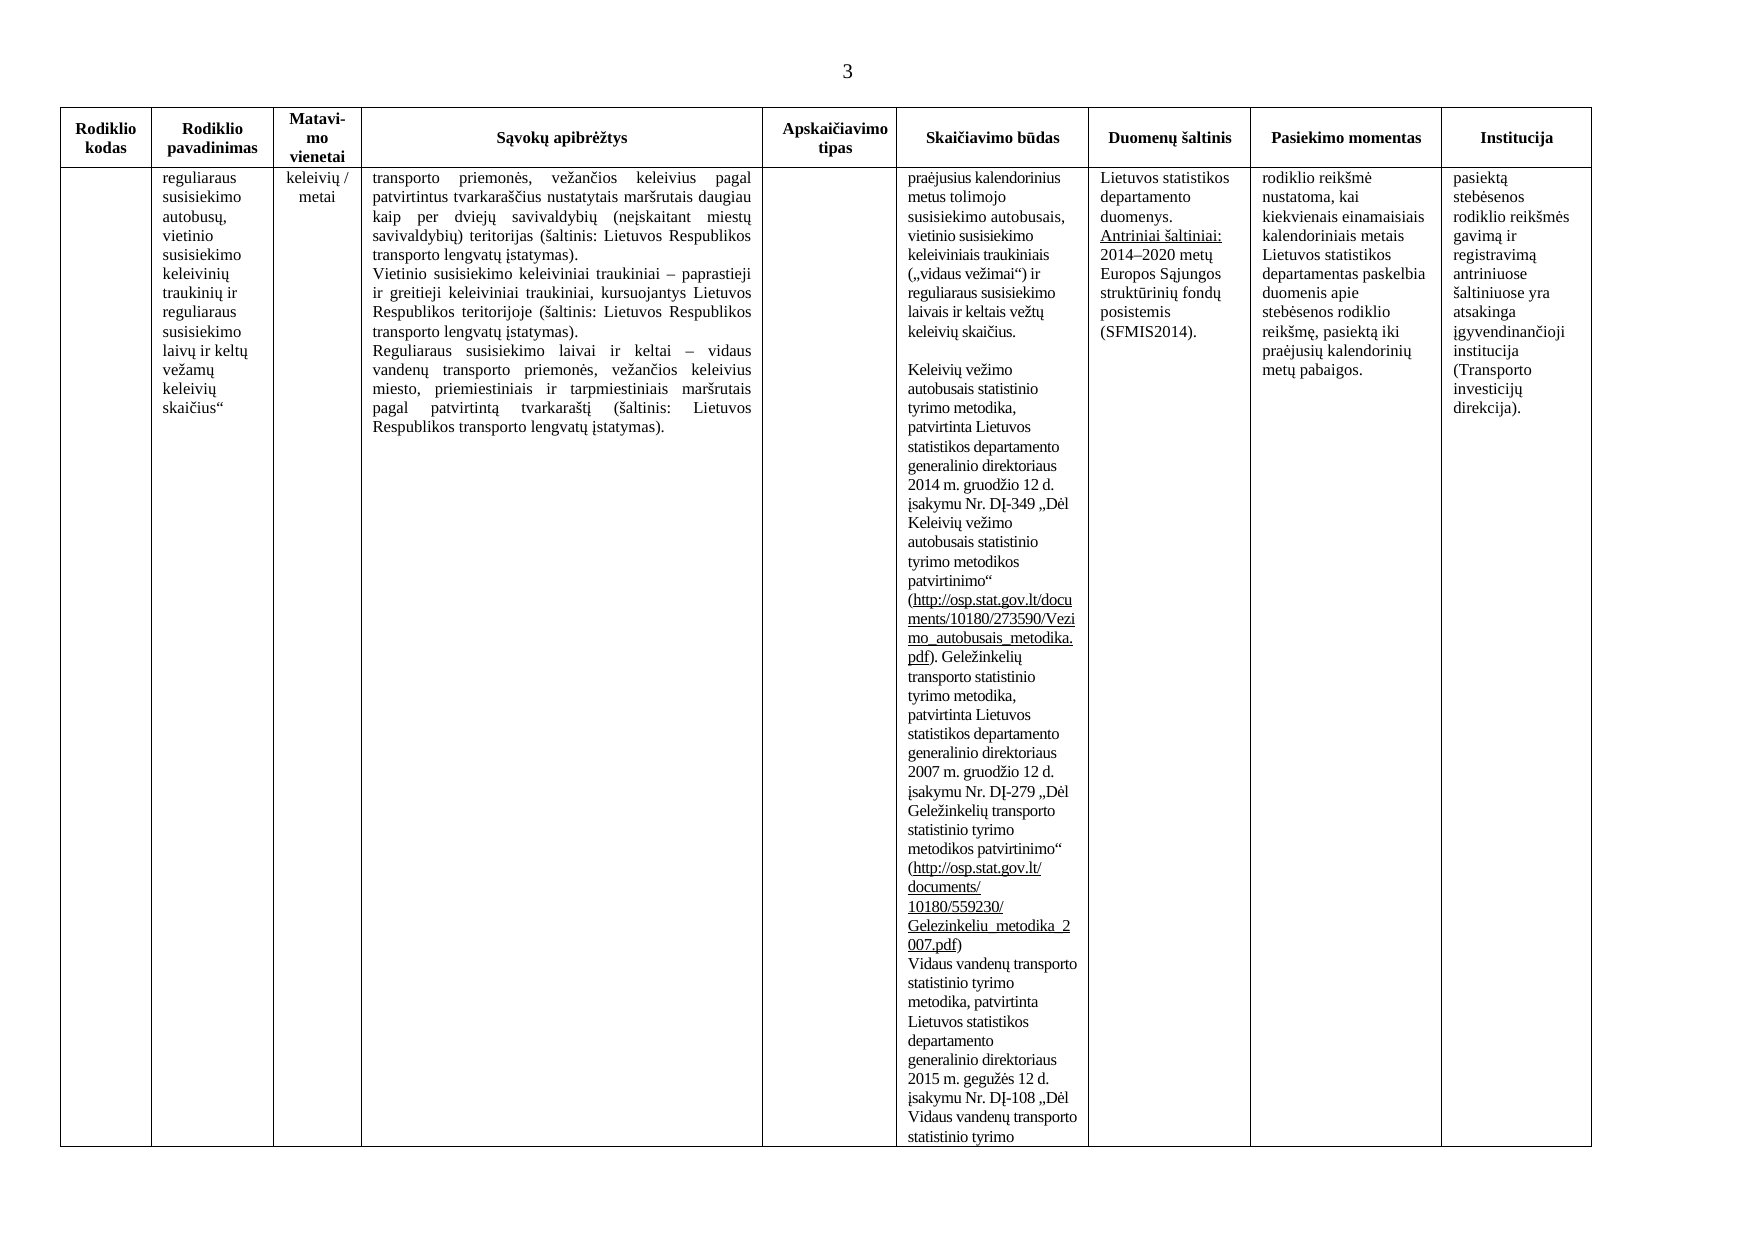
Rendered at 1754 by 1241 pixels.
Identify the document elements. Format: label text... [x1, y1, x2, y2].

table_header Sąvokų apibrėžtys [362, 108, 762, 167]
table_cell keleivių / metai [274, 168, 361, 1146]
table_header Matavi-mo vienetai [274, 108, 361, 167]
table_cell pasiektą stebėsenos rodiklio reikšmės gavimą ir registravimą antriniuose šaltiniuose yra atsakinga įgyvendinančioji institucija (Transporto investicijų direkcija). [1442, 168, 1591, 1146]
table_header Skaičiavimo būdas [897, 108, 1088, 167]
table_header Apskaičiavimo tipas [763, 108, 896, 167]
table_header Duomenų šaltinis [1089, 108, 1250, 167]
table_header Institucija [1442, 108, 1591, 167]
table_cell rodiklio reikšmė nustatoma, kai kiekvienais einamaisiais kalendoriniais metais Lietuvos statistikos departamentas paskelbia duomenis apie stebėsenos rodiklio reikšmę, pasiektą iki praėjusių kalendorinių metų pabaigos. [1251, 168, 1441, 1146]
table_header Pasiekimo momentas [1251, 108, 1441, 167]
table_header Rodiklio pavadinimas [152, 108, 273, 167]
table_cell [763, 168, 896, 1146]
table_cell [56, 167, 60, 1146]
table_header Rodiklio kodas [61, 108, 151, 167]
table_cell Lietuvos statistikos departamento duomenys. Antriniai šaltiniai: 2014–2020 metų Europos Sąjungos struktūrinių fondų posistemis (SFMIS2014). [1089, 168, 1250, 1146]
table_cell [61, 168, 151, 1146]
table_cell praėjusius kalendorinius metus tolimojo susisiekimo autobusais, vietinio susisiekimo keleiviniais traukiniais („vidaus vežimai“) ir reguliaraus susisiekimo laivais ir keltais vežtų keleivių skaičius. Keleivių vežimo autobusais statistinio tyrimo metodika, patvirtinta Lietuvos statistikos departamento generalinio direktoriaus 2014 m. gruodžio 12 d. įsakymu Nr. DĮ-349 „Dėl Keleivių vežimo autobusais statistinio tyrimo metodikos patvirtinimo“ (http://osp.stat.gov.lt/documents/10180/273590/Vezimo_autobusais_metodika.pdf). Geležinkelių transporto statistinio tyrimo metodika, patvirtinta Lietuvos statistikos departamento generalinio direktoriaus 2007 m. gruodžio 12 d. įsakymu Nr. DĮ-279 „Dėl Geležinkelių transporto statistinio tyrimo metodikos patvirtinimo“ (http://osp.stat.gov.lt/documents/10180/559230/Gelezinkeliu_metodika_2007.pdf) Vidaus vandenų transporto statistinio tyrimo metodika, patvirtinta Lietuvos statistikos departamento generalinio direktoriaus 2015 m. gegužės 12 d. įsakymu Nr. DĮ-108 „Dėl Vidaus vandenų transporto statistinio tyrimo [897, 168, 1088, 1146]
table_cell transporto priemonės, vežančios keleivius pagal patvirtintus tvarkaraščius nustatytais maršrutais daugiau kaip per dviejų savivaldybių (neįskaitant miestų savivaldybių) teritorijas (šaltinis: Lietuvos Respublikos transporto lengvatų įstatymas). Vietinio susisiekimo keleiviniai traukiniai – paprastieji ir greitieji keleiviniai traukiniai, kursuojantys Lietuvos Respublikos teritorijoje (šaltinis: Lietuvos Respublikos transporto lengvatų įstatymas). Reguliaraus susisiekimo laivai ir keltai – vidaus vandenų transporto priemonės, vežančios keleivius miesto, priemiestiniais ir tarpmiestiniais maršrutais pagal patvirtintą tvarkaraštį (šaltinis: Lietuvos Respublikos transporto lengvatų įstatymas). [362, 168, 762, 1146]
table_header [56, 107, 60, 167]
table_cell reguliaraus susisiekimo autobusų, vietinio susisiekimo keleivinių traukinių ir reguliaraus susisiekimo laivų ir keltų vežamų keleivių skaičius“ [152, 168, 273, 1146]
